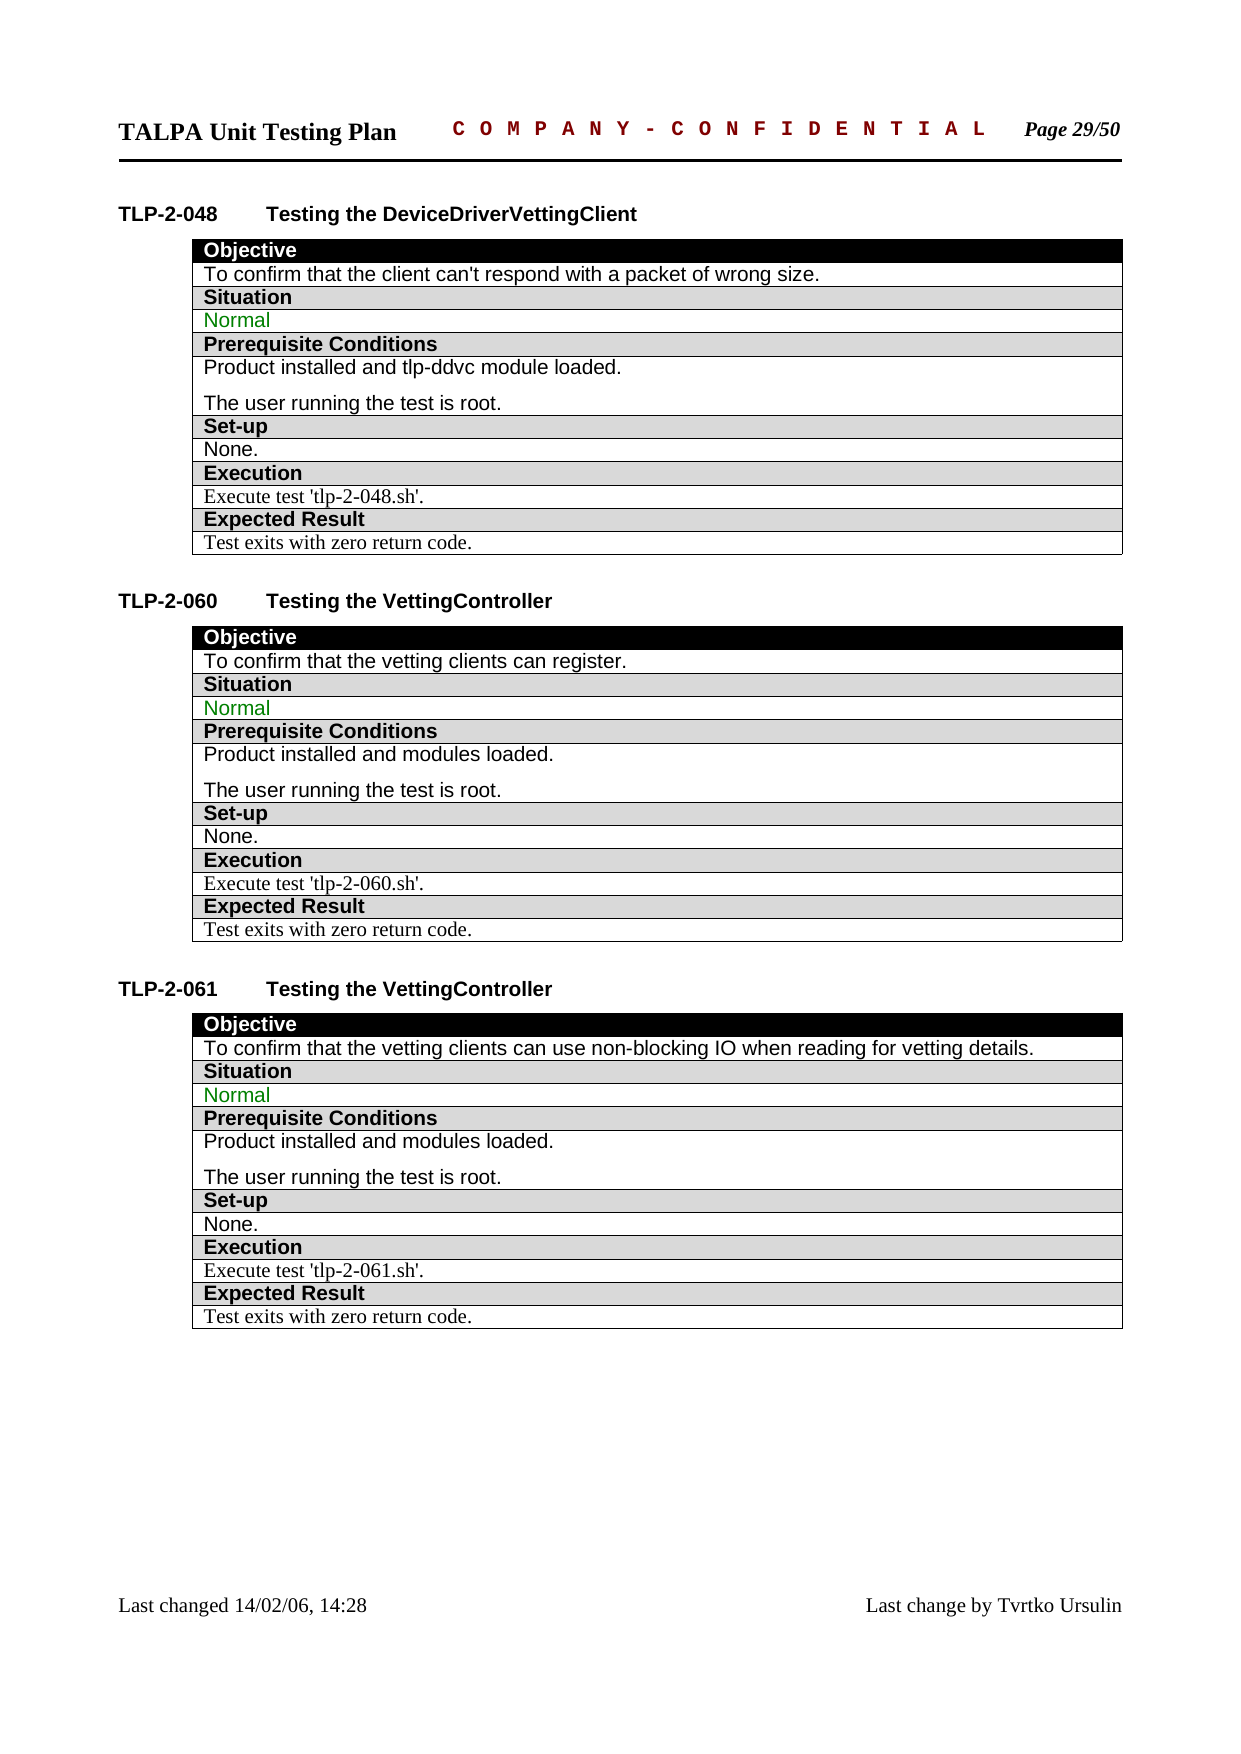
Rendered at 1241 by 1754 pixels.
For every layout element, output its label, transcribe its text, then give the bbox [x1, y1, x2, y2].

table_cell Situation [193, 1061, 1122, 1083]
table_cell Product installed and modules loaded. The user running the test is root. [193, 1131, 1122, 1189]
table_cell Prerequisite Conditions [193, 333, 1122, 356]
table_cell To confirm that the client can't respond with a packet of wrong size. [193, 263, 1122, 286]
table_header Objective [193, 240, 1122, 262]
table_cell Product installed and modules loaded. The user running the test is root. [193, 744, 1122, 802]
table_cell To confirm that the vetting clients can use non-blocking IO when reading for vetting details. [193, 1037, 1122, 1060]
table_cell Test exits with zero return code. [193, 532, 1122, 554]
text TLP-2-060 Testing the VettingController [118, 590, 1122, 613]
table_cell Execution [193, 1236, 1122, 1259]
table_cell Normal [193, 310, 1122, 332]
table_cell None. [193, 826, 1122, 848]
table_cell Situation [193, 287, 1122, 309]
table_cell Prerequisite Conditions [193, 720, 1122, 743]
table_cell Execution [193, 849, 1122, 872]
text TLP-2-048 Testing the DeviceDriverVettingClient [118, 203, 1122, 226]
table_cell Set-up [193, 416, 1122, 438]
table_cell None. [193, 1213, 1122, 1235]
table_cell Execution [193, 462, 1122, 485]
table_cell Prerequisite Conditions [193, 1107, 1122, 1130]
table_header Objective [193, 627, 1122, 649]
table_cell Test exits with zero return code. [193, 1306, 1122, 1328]
table_cell Product installed and tlp-ddvc module loaded. The user running the test is root. [193, 357, 1122, 415]
table_cell Normal [193, 1084, 1122, 1106]
table_cell Situation [193, 674, 1122, 696]
table_cell Execute test 'tlp-2-060.sh'. [193, 873, 1122, 895]
text TLP-2-061 Testing the VettingController [118, 977, 1122, 1000]
table_cell Expected Result [193, 509, 1122, 531]
table_header Objective [193, 1014, 1122, 1036]
table_cell Execute test 'tlp-2-061.sh'. [193, 1260, 1122, 1282]
table_cell Normal [193, 697, 1122, 719]
table_cell Execute test 'tlp-2-048.sh'. [193, 486, 1122, 508]
table_cell Expected Result [193, 1283, 1122, 1305]
table_cell Expected Result [193, 896, 1122, 918]
table_cell To confirm that the vetting clients can register. [193, 650, 1122, 673]
table_cell Set-up [193, 803, 1122, 825]
table_cell Set-up [193, 1190, 1122, 1212]
table_cell None. [193, 439, 1122, 461]
table_cell Test exits with zero return code. [193, 919, 1122, 941]
